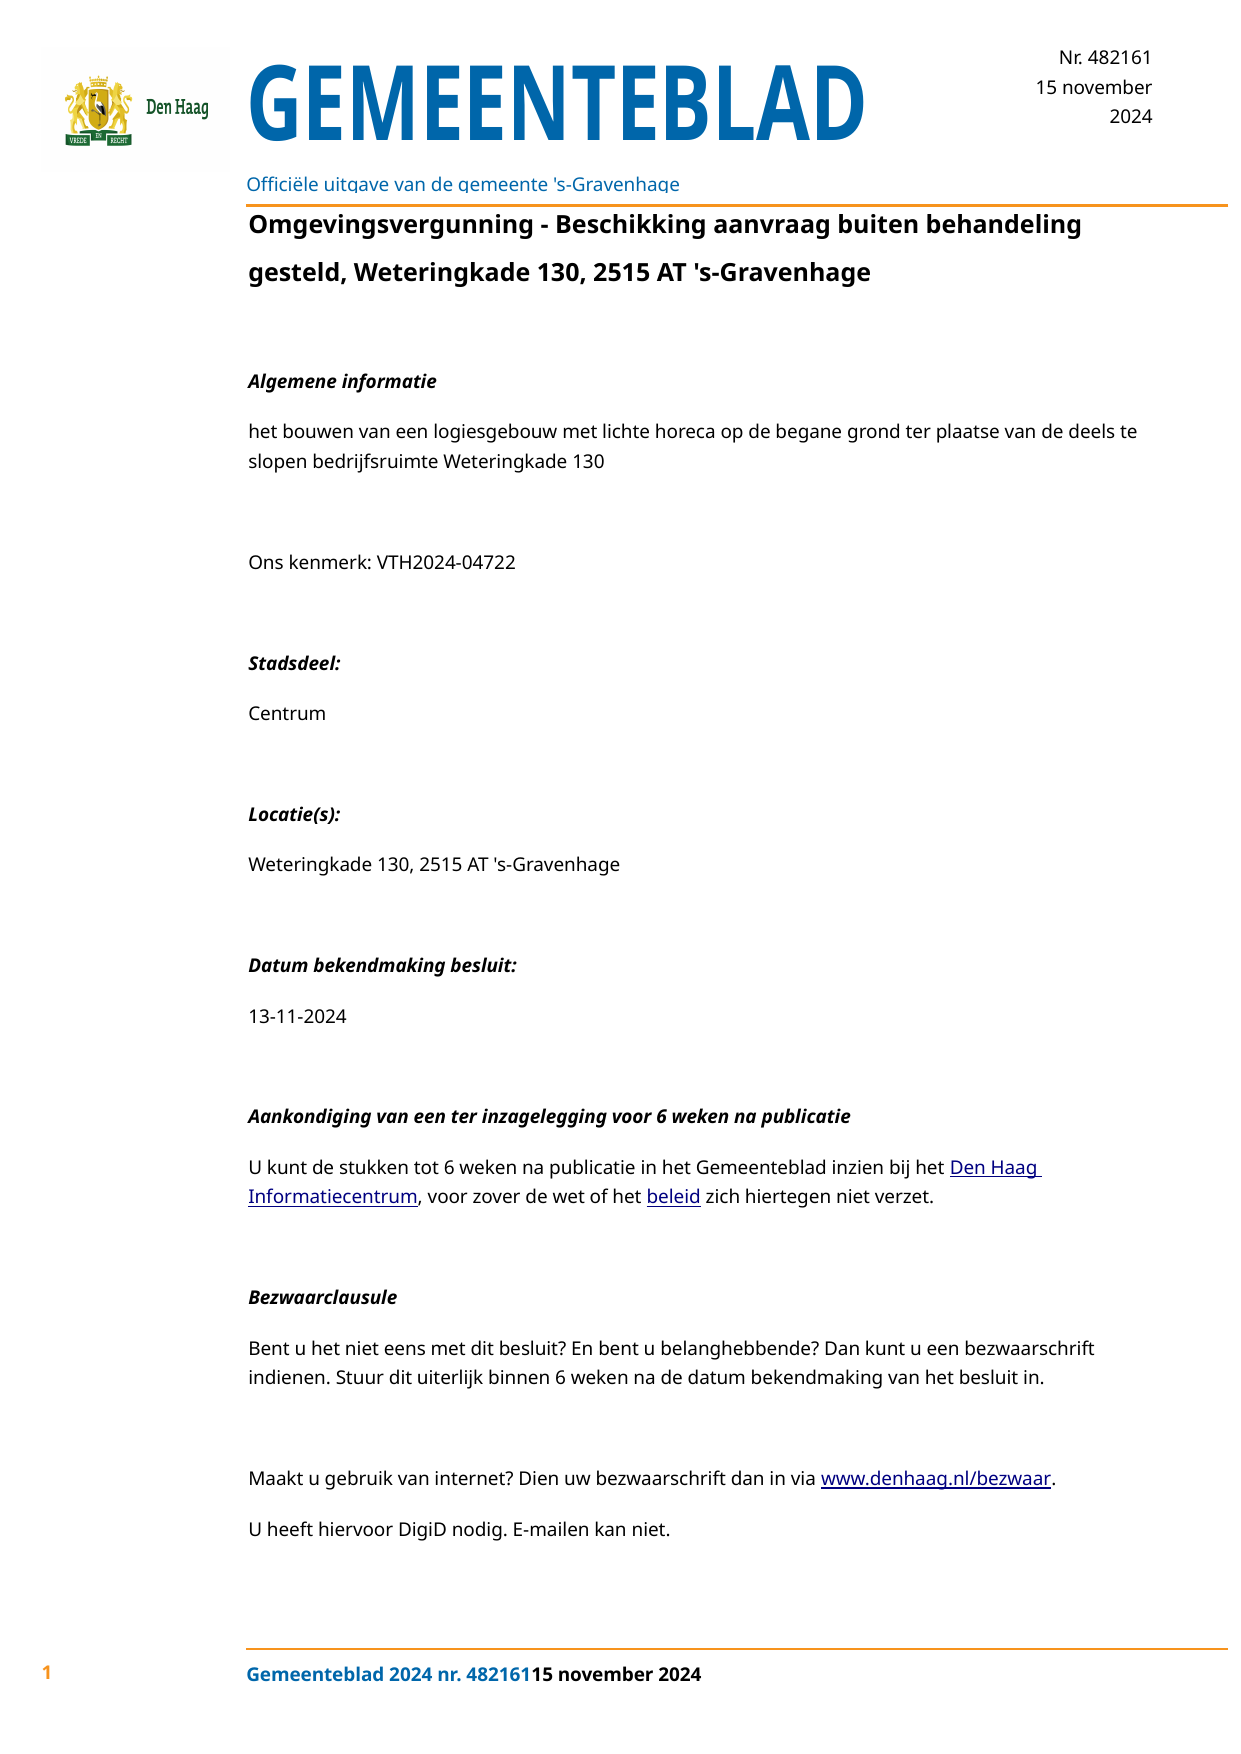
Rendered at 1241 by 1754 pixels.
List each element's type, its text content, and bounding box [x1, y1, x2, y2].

text U heeft hiervoor DigiD nodig. E-mailen kan niet. [248, 1516, 1152, 1542]
text Ons kenmerk: VTH2024-04722 [248, 549, 1152, 575]
text Omgevingsvergunning - Beschikking aanvraag buiten behandeling gesteld, Weteringkade 130, 2515 AT 's-Gravenhage [248, 207, 1152, 288]
text Stadsdeel: [248, 650, 1152, 676]
text Algemene informatie [248, 368, 1152, 394]
picture [41, 47, 231, 172]
text Bent u het niet eens met dit besluit? En bent u belanghebbende? Dan kunt u een bezwaarschrift indienen. Stuur dit uiterlijk binnen 6 weken na de datum bekendmaking van het besluit in. [248, 1335, 1152, 1390]
text U kunt de stukken tot 6 weken na publicatie in het Gemeenteblad inzien bij het Den Haag Informatiecentrum, voor zover de wet of het beleid zich hiertegen niet verzet. [248, 1154, 1152, 1209]
text Aankondiging van een ter inzagelegging voor 6 weken na publicatie [248, 1104, 1152, 1129]
text Bezwaarclausule [248, 1284, 1152, 1310]
text Weteringkade 130, 2515 AT 's-Gravenhage [248, 852, 1152, 877]
text Datum bekendmaking besluit: [248, 952, 1152, 978]
text Centrum [248, 700, 1152, 726]
text het bouwen van een logiesgebouw met lichte horeca op de begane grond ter plaatse van de deels te slopen bedrijfsruimte Weteringkade 130 [248, 419, 1152, 474]
text 13-11-2024 [248, 1003, 1152, 1029]
text Locatie(s): [248, 801, 1152, 827]
text Maakt u gebruik van internet? Dien uw bezwaarschrift dan in via www.denhaag.nl/bezwaar. [248, 1465, 1152, 1491]
